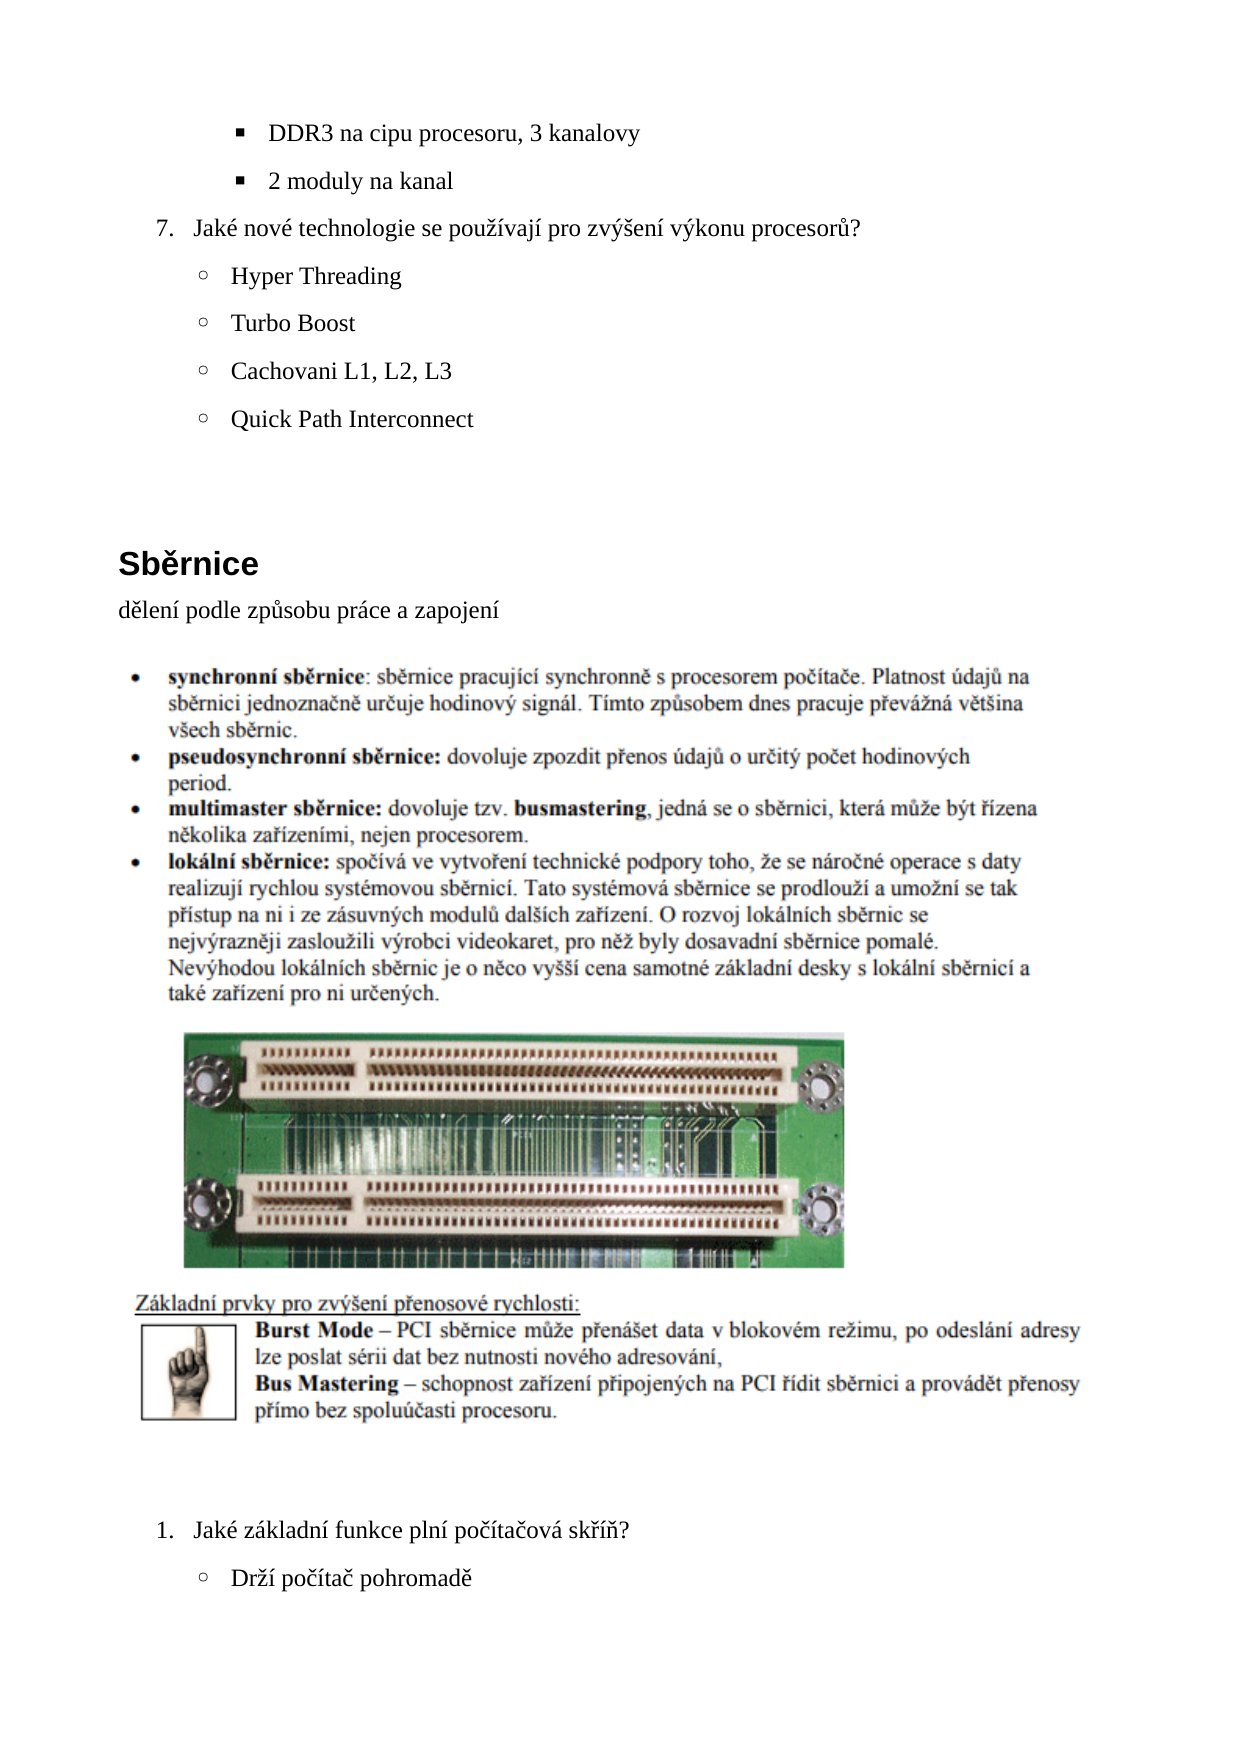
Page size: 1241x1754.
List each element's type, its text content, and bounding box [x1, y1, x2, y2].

list Jaké základní funkce plní počítačová skříň? [156, 1515, 1122, 1544]
picture [156, 1031, 882, 1273]
picture [110, 659, 1055, 1013]
text dělení podle způsobu práce a zapojení [118, 595, 1122, 624]
list Hyper Threading [193, 261, 1122, 290]
list DDR3 na cipu procesoru, 3 kanalovy [231, 118, 1122, 147]
list 2 moduly na kanal [231, 166, 1122, 194]
list Drží počítač pohromadě [193, 1563, 1122, 1592]
list Cachovani L1, L2, L3 [193, 356, 1122, 385]
picture [121, 1292, 1100, 1435]
list Jaké nové technologie se používají pro zvýšení výkonu procesorů? [156, 213, 1122, 242]
subtitle Sběrnice [118, 544, 1122, 582]
list Turbo Boost [193, 308, 1122, 337]
list Quick Path Interconnect [193, 404, 1122, 432]
